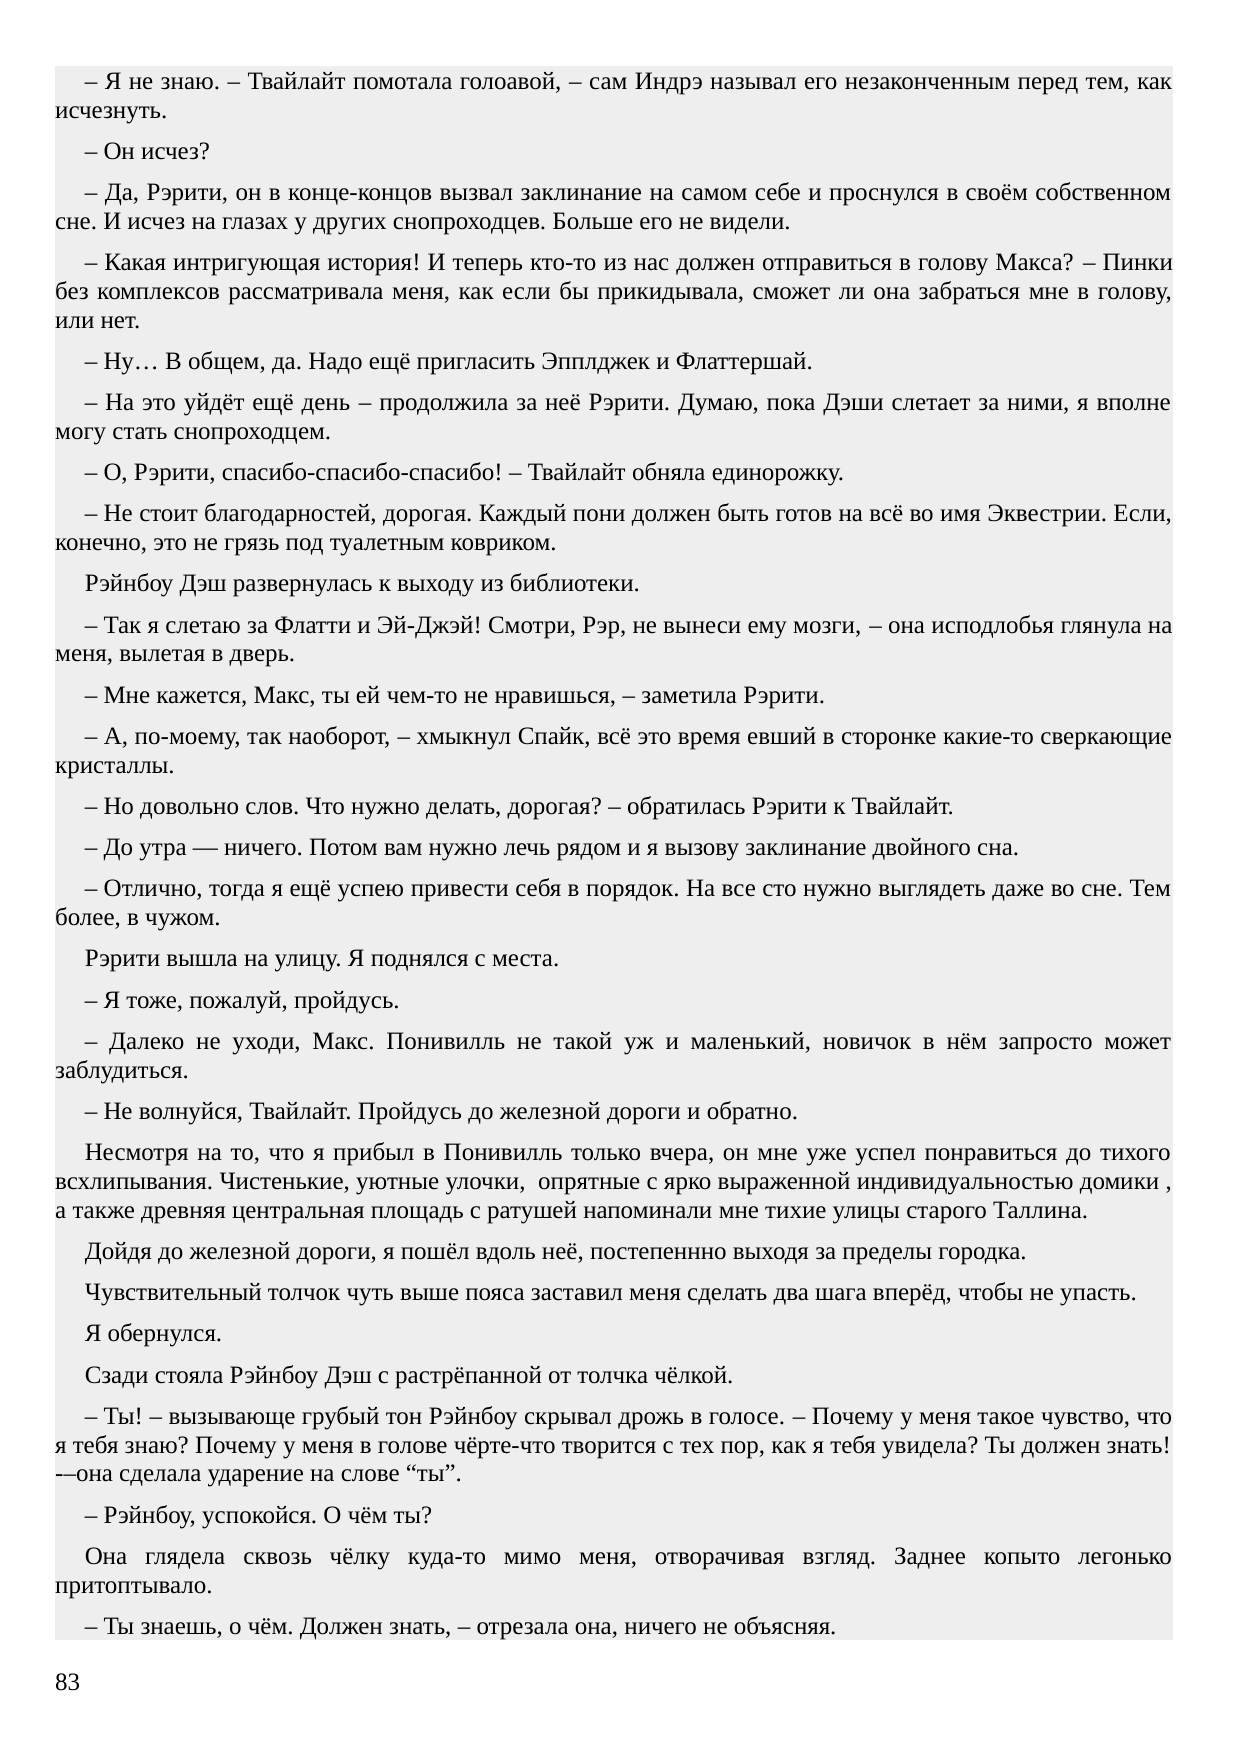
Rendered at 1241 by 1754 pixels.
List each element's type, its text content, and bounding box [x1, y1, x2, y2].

text – Так я слетаю за Флатти и Эй-Джэй! Смотри, Рэр, не вынеси ему мозги, – она исподлобья глянула на меня, вылетая в дверь. [55, 610, 1173, 667]
text – Да, Рэрити, он в конце-концов вызвал заклинание на самом себе и проснулся в своём собственном сне. И исчез на глазах у других снопроходцев. Больше его не видели. [55, 177, 1173, 235]
text – Ты! – вызывающе грубый тон Рэйнбоу скрывал дрожь в голосе. – Почему у меня такое чувство, что я тебя знаю? Почему у меня в голове чёрте-что творится с тех пор, как я тебя увидела? Ты должен знать! -–она сделала ударение на слове “ты”. [55, 1401, 1173, 1487]
text – Я не знаю. – Твайлайт помотала голоавой, – сам Индрэ называл его незаконченным перед тем, как исчезнуть. [55, 66, 1173, 123]
text – Я тоже, пожалуй, пройдусь. [55, 985, 1173, 1013]
text – Не стоит благодарностей, дорогая. Каждый пони должен быть готов на всё во имя Эквестрии. Если, конечно, это не грязь под туалетным ковриком. [55, 498, 1173, 556]
text – Но довольно слов. Что нужно делать, дорогая? – обратилась Рэрити к Твайлайт. [55, 791, 1173, 820]
text Рэрити вышла на улицу. Я поднялся с места. [55, 943, 1173, 972]
text – До утра — ничего. Потом вам нужно лечь рядом и я вызову заклинание двойного сна. [55, 832, 1173, 861]
text – Далеко не уходи, Макс. Понивилль не такой уж и маленький, новичок в нём запросто может заблудиться. [55, 1026, 1173, 1083]
text – Ну… В общем, да. Надо ещё пригласить Эпплджек и Флаттершай. [55, 346, 1173, 375]
text – Рэйнбоу, успокойся. О чём ты? [55, 1500, 1173, 1528]
text Несмотря на то, что я прибыл в Понивилль только вчера, он мне уже успел понравиться до тихого всхлипывания. Чистенькие, уютные улочки, опрятные с ярко выраженной индивидуальностью домики , а также древняя центральная площадь с ратушей напоминали мне тихие улицы старого Таллина. [55, 1137, 1173, 1223]
text – О, Рэрити, спасибо-спасибо-спасибо! – Твайлайт обняла единорожку. [55, 457, 1173, 486]
text Дойдя до железной дороги, я пошёл вдоль неё, постепеннно выходя за пределы городка. [55, 1236, 1173, 1265]
text – Какая интригующая история! И теперь кто-то из нас должен отправиться в голову Макса? – Пинки без комплексов рассматривала меня, как если бы прикидывала, сможет ли она забраться мне в голову, или нет. [55, 247, 1173, 333]
text – На это уйдёт ещё день – продолжила за неё Рэрити. Думаю, пока Дэши слетает за ними, я вполне могу стать снопроходцем. [55, 387, 1173, 445]
text – Ты знаешь, о чём. Должен знать, – отрезала она, ничего не объясняя. [55, 1611, 1173, 1640]
text Рэйнбоу Дэш развернулась к выходу из библиотеки. [55, 568, 1173, 597]
text – Отлично, тогда я ещё успею привести себя в порядок. На все сто нужно выглядеть даже во сне. Тем более, в чужом. [55, 873, 1173, 931]
text Я обернулся. [55, 1318, 1173, 1347]
text Она глядела сквозь чёлку куда-то мимо меня, отворачивая взгляд. Заднее копыто легонько притоптывало. [55, 1541, 1173, 1598]
text – Не волнуйся, Твайлайт. Пройдусь до железной дороги и обратно. [55, 1096, 1173, 1125]
text Сзади стояла Рэйнбоу Дэш с растрёпанной от толчка чёлкой. [55, 1360, 1173, 1388]
text – Он исчез? [55, 136, 1173, 165]
text – Мне кажется, Макс, ты ей чем-то не нравишься, – заметила Рэрити. [55, 680, 1173, 708]
text Чувствительный толчок чуть выше пояса заставил меня сделать два шага вперёд, чтобы не упасть. [55, 1277, 1173, 1306]
text – А, по-моему, так наоборот, – хмыкнул Спайк, всё это время евший в сторонке какие-то сверкающие кристаллы. [55, 721, 1173, 778]
